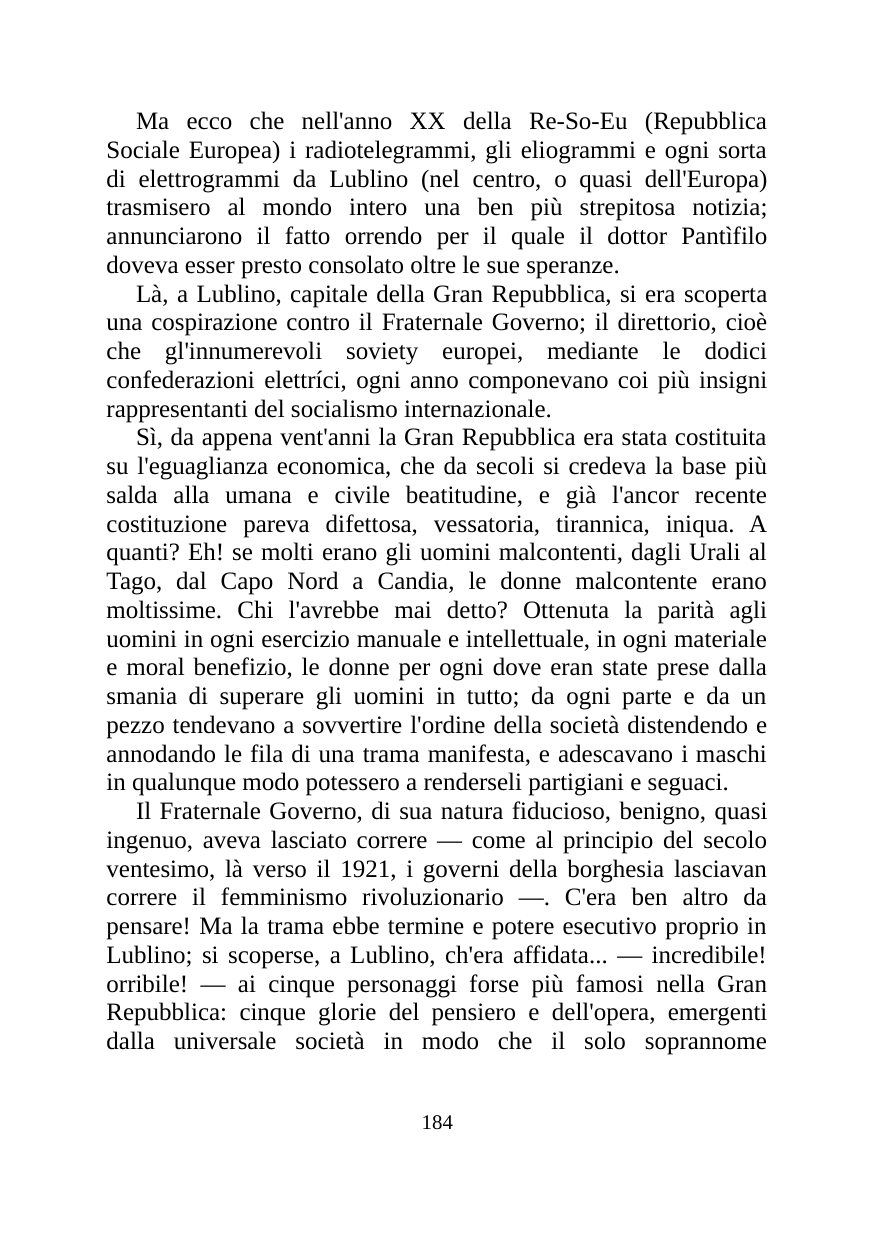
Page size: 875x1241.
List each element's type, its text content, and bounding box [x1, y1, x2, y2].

text Il Fraternale Governo, di sua natura fiducioso, benigno, quasi ingenuo, aveva lasciato correre — come al principio del secolo ventesimo, là verso il 1921, i governi della borghesia lasciavan correre il femminismo rivoluzionario —. C'era ben altro da pensare! Ma la trama ebbe termine e potere esecutivo proprio in Lublino; si scoperse, a Lublino, ch'era affidata... — incredibile! orribile! — ai cinque personaggi forse più famosi nella Gran Repubblica: cinque glorie del pensiero e dell'opera, emergenti dalla universale società in modo che il solo soprannome [106, 796, 768, 1055]
text Sì, da appena vent'anni la Gran Repubblica era stata costituita su l'eguaglianza economica, che da secoli si credeva la base più salda alla umana e civile beatitudine, e già l'ancor recente costituzione pareva difettosa, vessatoria, tirannica, iniqua. A quanti? Eh! se molti erano gli uomini malcontenti, dagli Urali al Tago, dal Capo Nord a Candia, le donne malcontente erano moltissime. Chi l'avrebbe mai detto? Ottenuta la parità agli uomini in ogni esercizio manuale e intellettuale, in ogni materiale e moral benefizio, le donne per ogni dove eran state prese dalla smania di superare gli uomini in tutto; da ogni parte e da un pezzo tendevano a sovvertire l'ordine della società distendendo e annodando le fila di una trama manifesta, e adescavano i maschi in qualunque modo potessero a renderseli partigiani e seguaci. [106, 422, 768, 796]
text Là, a Lublino, capitale della Gran Repubblica, si era scoperta una cospirazione contro il Fraternale Governo; il direttorio, cioè che gl'innumerevoli soviety europei, mediante le dodici confederazioni elettríci, ogni anno componevano coi più insigni rappresentanti del socialismo internazionale. [106, 279, 768, 422]
text Ma ecco che nell'anno XX della Re-So-Eu (Repubblica Sociale Europea) i radiotelegrammi, gli eliogrammi e ogni sorta di elettrogrammi da Lublino (nel centro, o quasi dell'Europa) trasmisero al mondo intero una ben più strepitosa notizia; annunciarono il fatto orrendo per il quale il dottor Pantìfilo doveva esser presto consolato oltre le sue speranze. [106, 106, 768, 279]
